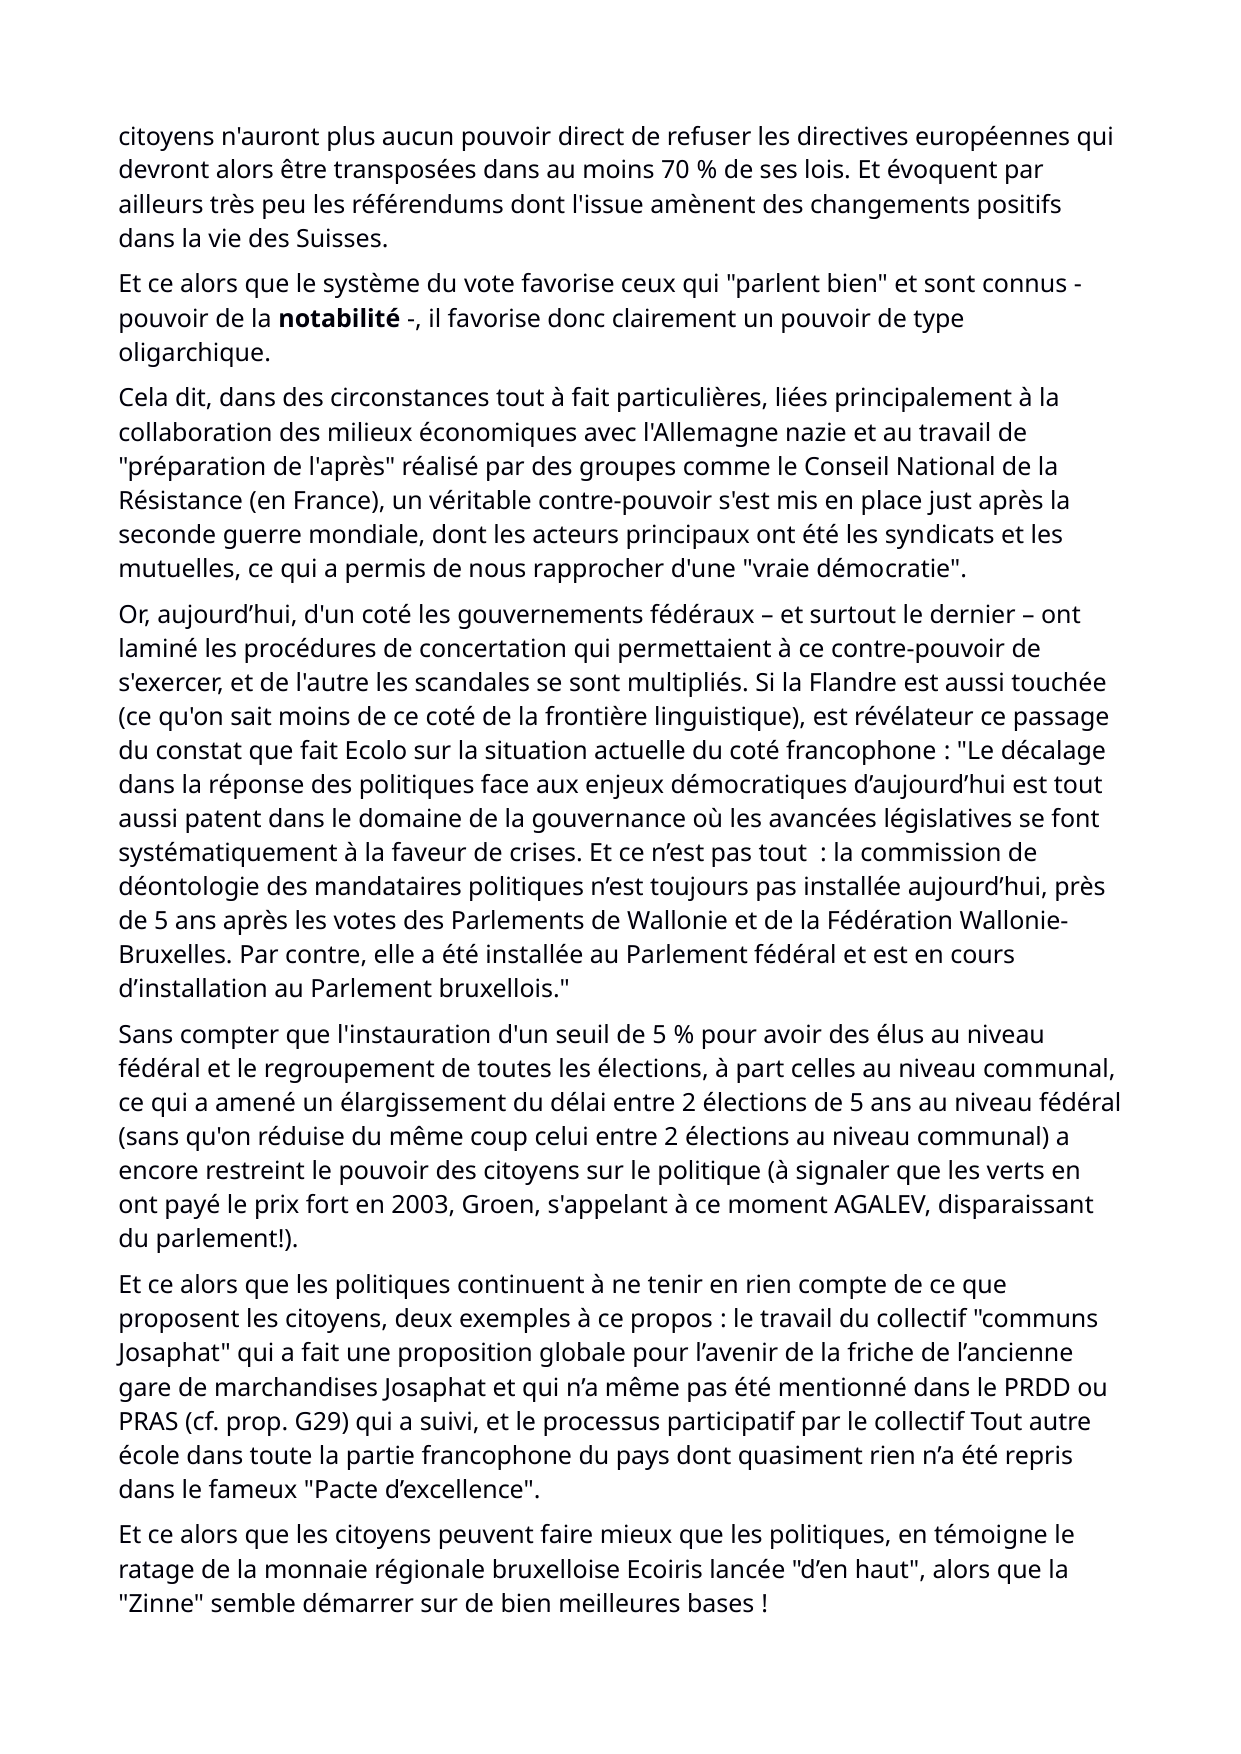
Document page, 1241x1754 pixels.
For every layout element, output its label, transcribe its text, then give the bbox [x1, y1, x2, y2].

text citoyens n'auront plus aucun pouvoir direct de refuser les directives européennes qui devront alors être transposées dans au moins 70 % de ses lois. Et évoquent par ailleurs très peu les référendums dont l'issue amènent des changements positifs dans la vie des Suisses. [118, 118, 1122, 254]
text Cela dit, dans des circonstances tout à fait particulières, liées principalement à la collaboration des milieux économiques avec l'Allemagne nazie et au travail de "préparation de l'après" réalisé par des groupes comme le Conseil National de la Résistance (en France), un véritable contre-pouvoir s'est mis en place just après la seconde guerre mondiale, dont les acteurs principaux ont été les syn­dicats et les mutuelles, ce qui a permis de nous rapprocher d'une "vraie démo­cratie". [118, 380, 1122, 584]
text Et ce alors que les politiques continuent à ne tenir en rien compte de ce que proposent les citoyens, deux exemples à ce propos : le travail du collectif "communs Josaphat" qui a fait une proposition globale pour l’avenir de la friche de l’ancienne gare de marchandises Josaphat et qui n’a même pas été men­tionné dans le PRDD ou PRAS (cf. prop. G29) qui a suivi, et le processus parti­ci­patif par le collectif Tout autre école dans toute la partie francophone du pays dont quasiment rien n’a été repris dans le fameux "Pacte d’excellence". [118, 1267, 1122, 1505]
text Sans compter que l'instauration d'un seuil de 5 % pour avoir des élus au niveau fédéral et le regroupement de toutes les élections, à part celles au niveau com­munal, ce qui a amené un élargissement du délai entre 2 élections de 5 ans au niveau fédéral (sans qu'on réduise du même coup celui entre 2 élections au niveau communal) a encore restreint le pouvoir des citoyens sur le politique (à signaler que les verts en ont payé le prix fort en 2003, Groen, s'appelant à ce moment AGALEV, disparaissant du parlement!). [118, 1017, 1122, 1255]
text Et ce alors que les citoyens peuvent faire mieux que les politiques, en témoi­gne le ratage de la monnaie régionale bruxelloise Ecoiris lancée "d’en haut", alors que la "Zinne" semble démarrer sur de bien meilleures bases ! [118, 1517, 1122, 1619]
text Or, aujourd’hui, d'un coté les gouvernements fédéraux – et surtout le dernier – ont laminé les procédures de concertation qui permettaient à ce contre-pouvoir de s'exercer, et de l'autre les scandales se sont multipliés. Si la Flandre est aussi touchée (ce qu'on sait moins de ce coté de la frontière linguistique), est révélateur ce passage du constat que fait Ecolo sur la situation actuelle du coté francophone : "Le décalage dans la réponse des politiques face aux enjeux dé­mocratiques d’aujourd’hui est tout aussi patent dans le domaine de la gouver­nance où les avancées législatives se font systématiquement à la faveur de crises. Et ce n’est pas tout : la commission de déontologie des mandataires politiques n’est toujours pas installée aujourd’hui, près de 5 ans après les votes des Parlements de Wallonie et de la Fédération Wallonie-Bruxelles. Par contre, elle a été installée au Parlement fédéral et est en cours d’installation au Parlement bruxellois." [118, 596, 1122, 1005]
text Et ce alors que le système du vote favorise ceux qui "parlent bien" et sont connus - pouvoir de la notabilité -, il favorise donc clairement un pouvoir de type oligarchique. [118, 266, 1122, 368]
